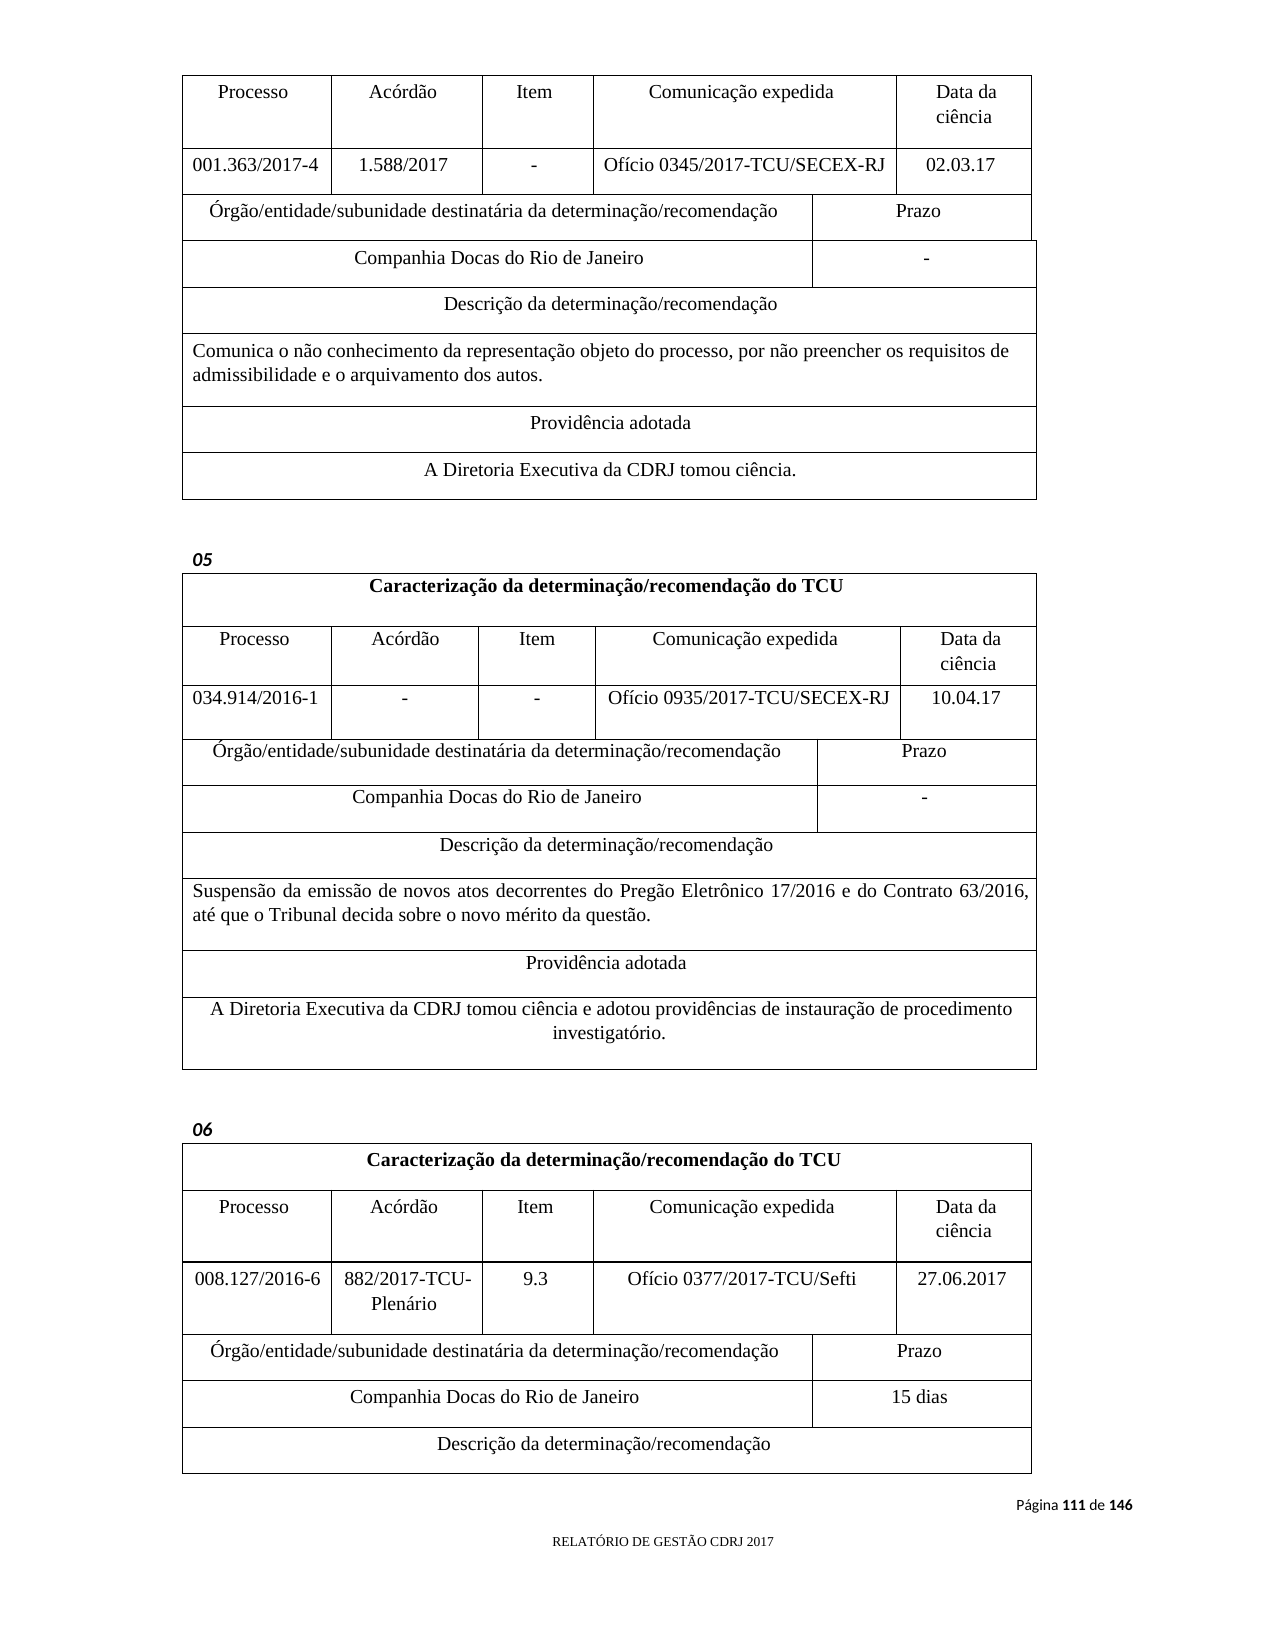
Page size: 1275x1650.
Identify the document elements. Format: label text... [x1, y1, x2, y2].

table_cell Data da ciência [901, 627, 1036, 685]
table_cell [1032, 1380, 1036, 1427]
table_cell 10.04.17 [901, 686, 1036, 738]
table_cell 9.3 [483, 1263, 593, 1334]
table_cell Acórdão [332, 1191, 482, 1261]
table_cell Ofício 0345/2017-TCU/SECEX-RJ [594, 149, 896, 194]
table_cell 034.914/2016-1 [183, 686, 331, 738]
table_cell 15 dias [813, 1381, 1031, 1427]
table_cell Item [483, 76, 593, 147]
table_cell 882/2017-TCU- Plenário [332, 1263, 482, 1334]
table_cell Data da ciência [897, 1191, 1031, 1261]
table_cell Item [483, 1191, 593, 1261]
table_cell Órgão/entidade/subunidade destinatária da determinação/recomendação [183, 195, 812, 240]
table_cell 27.06.2017 [897, 1263, 1031, 1334]
table_cell Providência adotada [183, 407, 1036, 452]
table_cell 02.03.17 [897, 149, 1031, 194]
table_cell 008.127/2016-6 [183, 1263, 331, 1334]
table_cell Descrição da determinação/recomendação [183, 288, 1036, 333]
table_cell Órgão/entidade/subunidade destinatária da determinação/recomendação [183, 740, 817, 785]
table_cell Prazo [813, 1335, 1031, 1380]
table_cell 001.363/2017-4 [183, 149, 331, 194]
table_cell - [818, 786, 1036, 832]
table_cell Prazo [818, 740, 1036, 785]
table_header Caracterização da determinação/recomendação do TCU [183, 574, 1036, 626]
table_cell Providência adotada [183, 951, 1036, 996]
table_cell Companhia Docas do Rio de Janeiro [183, 1381, 812, 1427]
table_cell [1032, 1334, 1036, 1380]
text 06 [192, 1117, 1137, 1141]
table_cell Descrição da determinação/recomendação [183, 1428, 1031, 1473]
table_cell Processo [183, 1191, 331, 1261]
table_cell [1032, 194, 1036, 240]
table_cell 1.588/2017 [332, 149, 482, 194]
table_cell Comunica o não conhecimento da representação objeto do processo, por não preencher os requisitos de admissibilidade e o arquivamento dos autos. [183, 334, 1036, 406]
text 05 [192, 547, 1137, 571]
table_header [1032, 1143, 1036, 1189]
table_cell Data da ciência [897, 76, 1031, 147]
table_cell [1032, 1427, 1036, 1473]
table_cell Item [479, 627, 595, 685]
table_cell Descrição da determinação/recomendação [183, 833, 1036, 877]
table_cell Processo [183, 76, 331, 147]
table_cell Ofício 0935/2017-TCU/SECEX-RJ [596, 686, 900, 738]
table_cell Suspensão da emissão de novos atos decorrentes do Pregão Eletrônico 17/2016 e do Contrato 63/2016, até que o Tribunal decida sobre o novo mérito da questão. [183, 879, 1036, 950]
table_cell Acórdão [332, 627, 478, 685]
table_cell [1032, 1190, 1036, 1261]
table_cell Acórdão [332, 76, 482, 147]
table_cell - [479, 686, 595, 738]
table_cell Ofício 0377/2017-TCU/Sefti [594, 1263, 896, 1334]
table_cell [1032, 148, 1036, 194]
table_cell - [813, 241, 1036, 287]
table_cell [1032, 1261, 1036, 1334]
table_cell Comunicação expedida [594, 76, 896, 147]
table_cell Prazo [813, 195, 1031, 240]
table_cell Comunicação expedida [594, 1191, 896, 1261]
table_cell [1032, 75, 1036, 147]
table_header Caracterização da determinação/recomendação do TCU [183, 1144, 1031, 1189]
table_cell Companhia Docas do Rio de Janeiro [183, 241, 812, 287]
table_cell A Diretoria Executiva da CDRJ tomou ciência e adotou providências de instauração de procedimento investigatório. [183, 998, 1036, 1069]
table_cell A Diretoria Executiva da CDRJ tomou ciência. [183, 453, 1036, 499]
table_cell Comunicação expedida [596, 627, 900, 685]
table_cell Processo [183, 627, 331, 685]
table_cell - [332, 686, 478, 738]
table_cell Companhia Docas do Rio de Janeiro [183, 786, 817, 832]
table_cell Órgão/entidade/subunidade destinatária da determinação/recomendação [183, 1335, 812, 1380]
table_cell - [483, 149, 593, 194]
